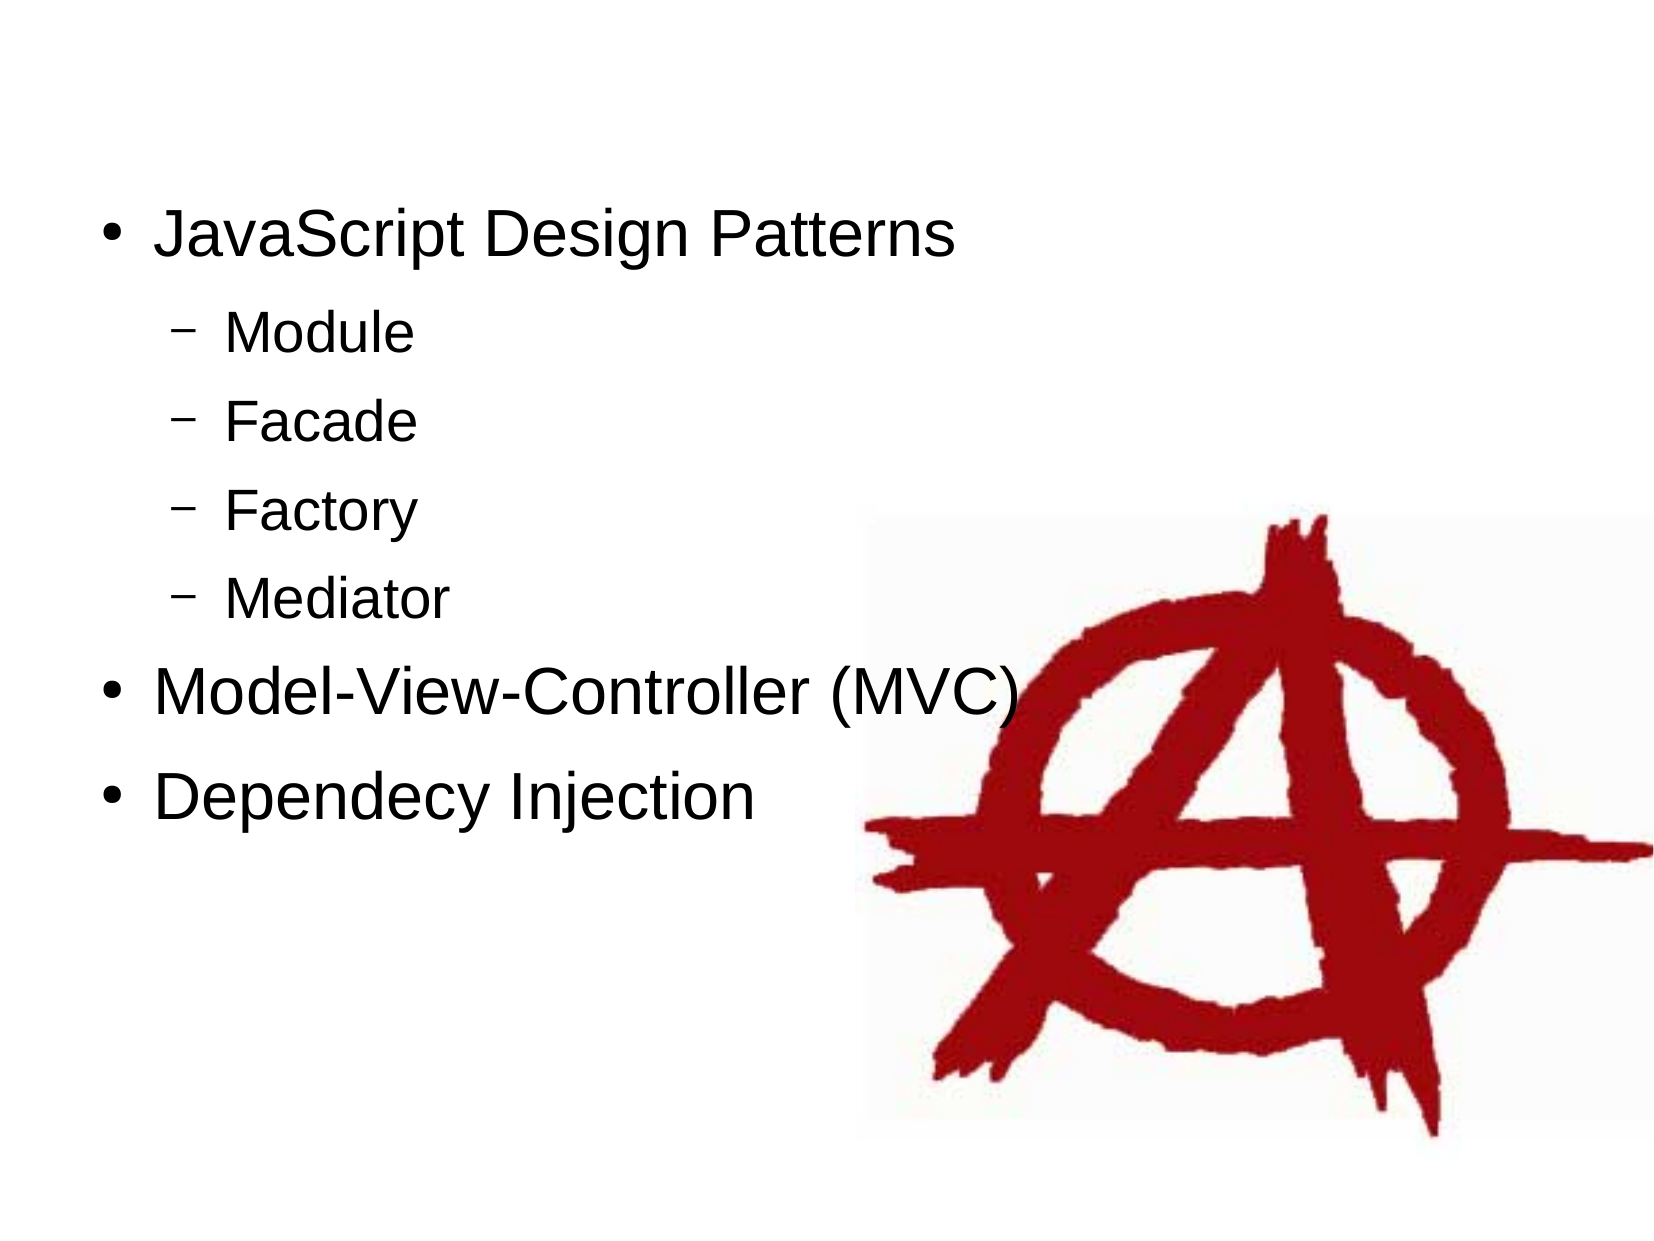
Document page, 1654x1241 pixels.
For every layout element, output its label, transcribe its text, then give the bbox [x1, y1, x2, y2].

list JavaScript Design Patterns Module Facade Factory Mediator Model-View-Controller (MVC) Dependecy Injection [82, 195, 1571, 916]
picture [855, 464, 1654, 1232]
